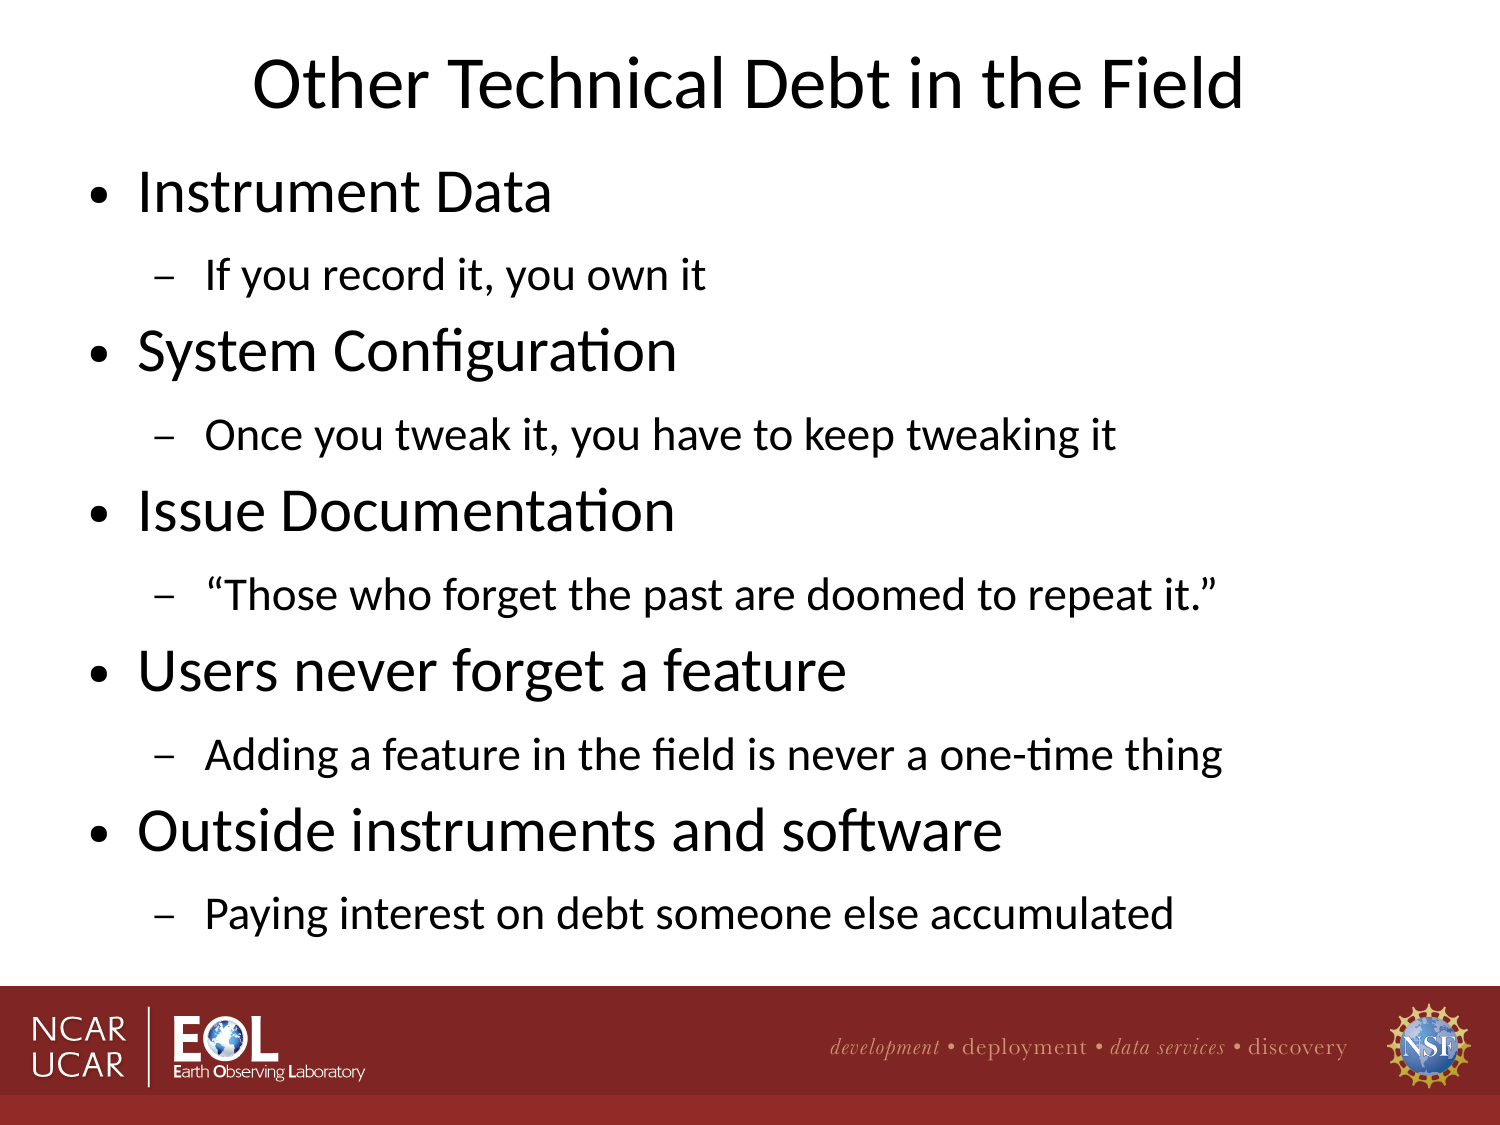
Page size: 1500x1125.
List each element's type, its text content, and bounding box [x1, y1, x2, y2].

list Instrument Data If you record it, you own it System Configuration Once you tweak it, you have to keep tweaking it Issue Documentation “Those who forget the past are doomed to repeat it.” Users never forget a feature Adding a feature in the field is never a one-time thing Outside instruments and software Paying interest on debt someone else accumulated [71, 164, 1422, 947]
picture [0, 986, 1500, 1125]
title Other Technical Debt in the Field [75, 45, 1425, 136]
